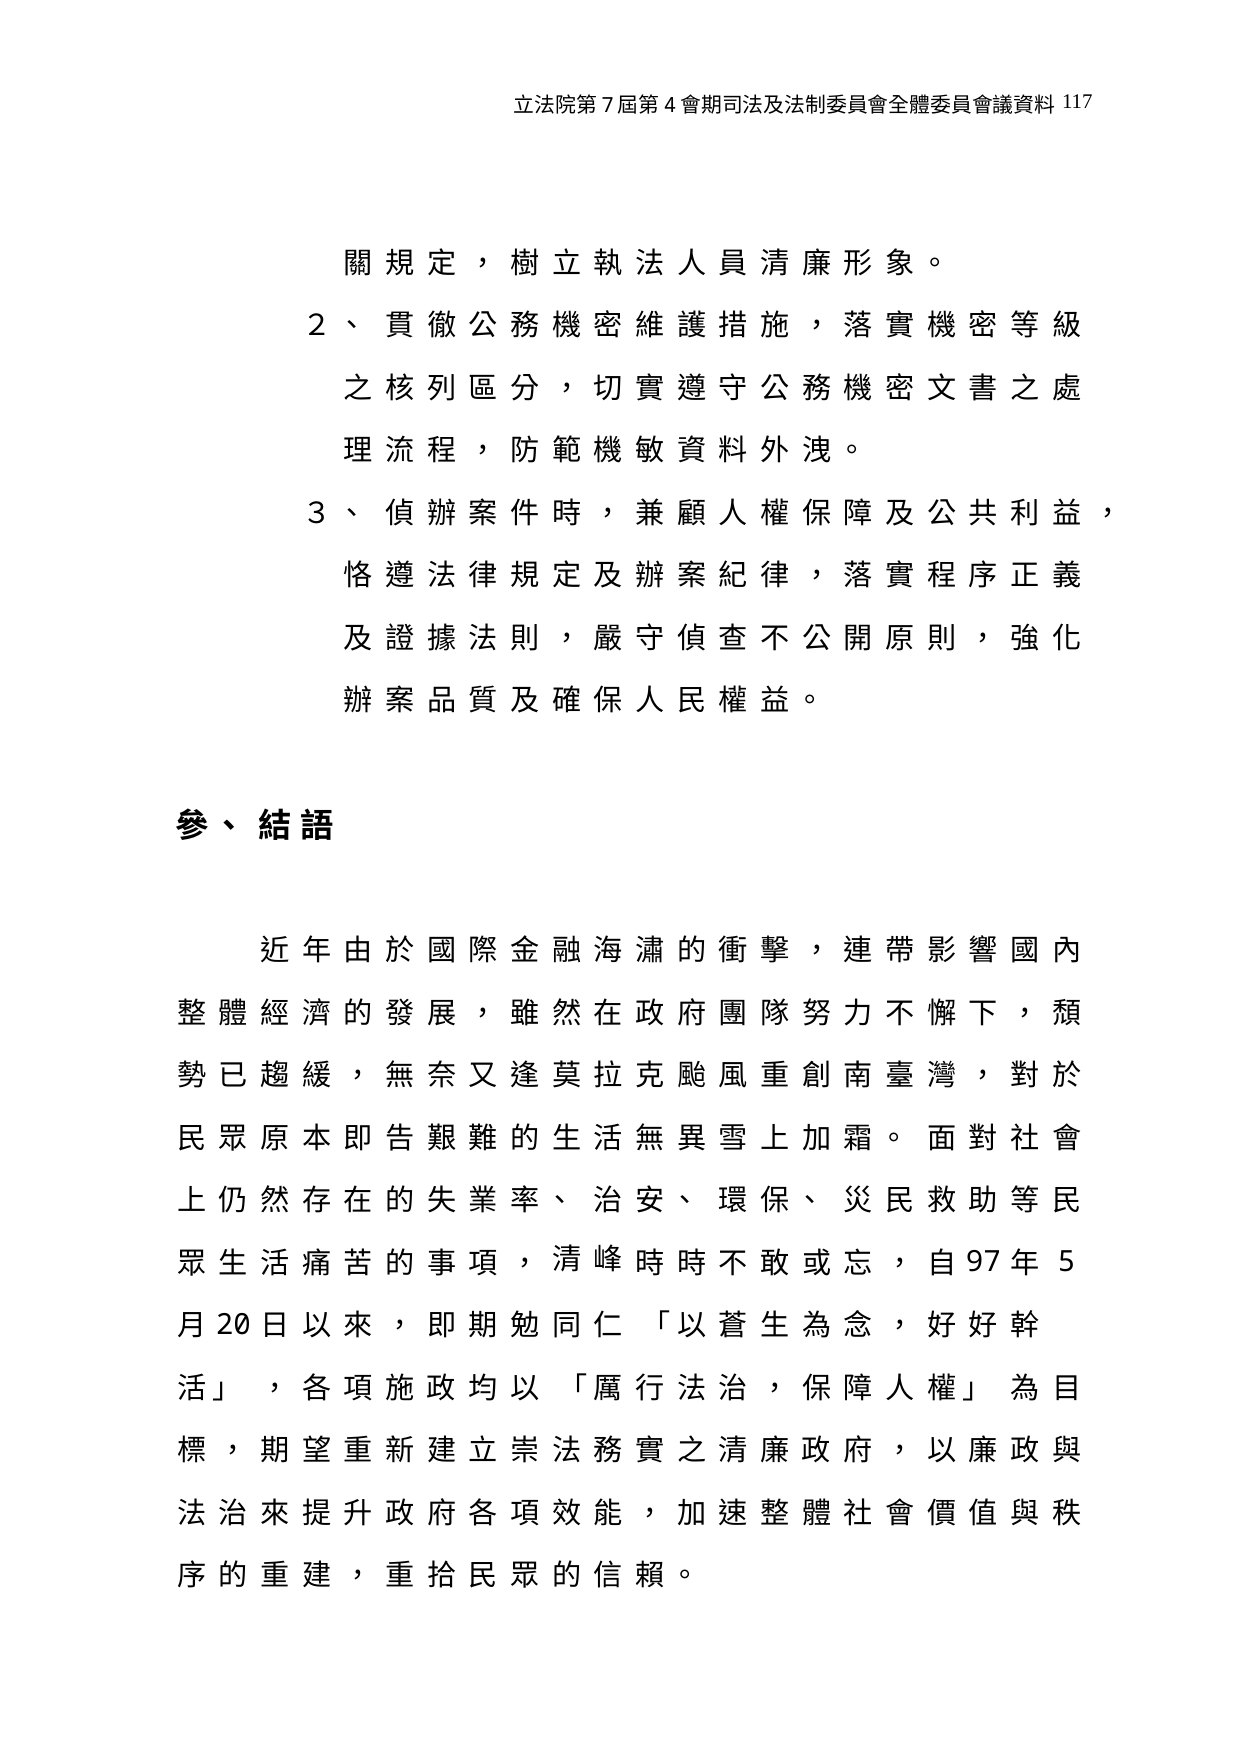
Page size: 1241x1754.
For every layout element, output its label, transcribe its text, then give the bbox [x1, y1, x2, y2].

text 參、結語 [171, 781, 1087, 844]
text 關規定，樹立執法人員清廉形象。 [258, 219, 1087, 281]
text ３、偵辦案件時，兼顧人權保障及公共利益，恪遵法律規定及辦案紀律，落實程序正義及證據法則，嚴守偵查不公開原則，強化辦案品質及確保人民權益。 [258, 469, 1087, 719]
text 近年由於國際金融海潚的衝擊，連帶影響國內整體經濟的發展，雖然在政府團隊努力不懈下，頹勢已趨緩，無奈又逢莫拉克颱風重創南臺灣，對於民眾原本即告艱難的生活無異雪上加霜。面對社會上仍然存在的失業率、治安、環保、災民救助等民眾生活痛苦的事項，清峰時時不敢或忘，自97年5月20日以來，即期勉同仁「以蒼生為念，好好幹活」，各項施政均以「厲行法治，保障人權」為目標，期望重新建立崇法務實之清廉政府，以廉政與法治來提升政府各項效能，加速整體社會價值與秩序的重建，重拾民眾的信賴。 [171, 906, 1087, 1594]
text ２、貫徹公務機密維護措施，落實機密等級之核列區分，切實遵守公務機密文書之處理流程，防範機敏資料外洩。 [258, 281, 1087, 469]
